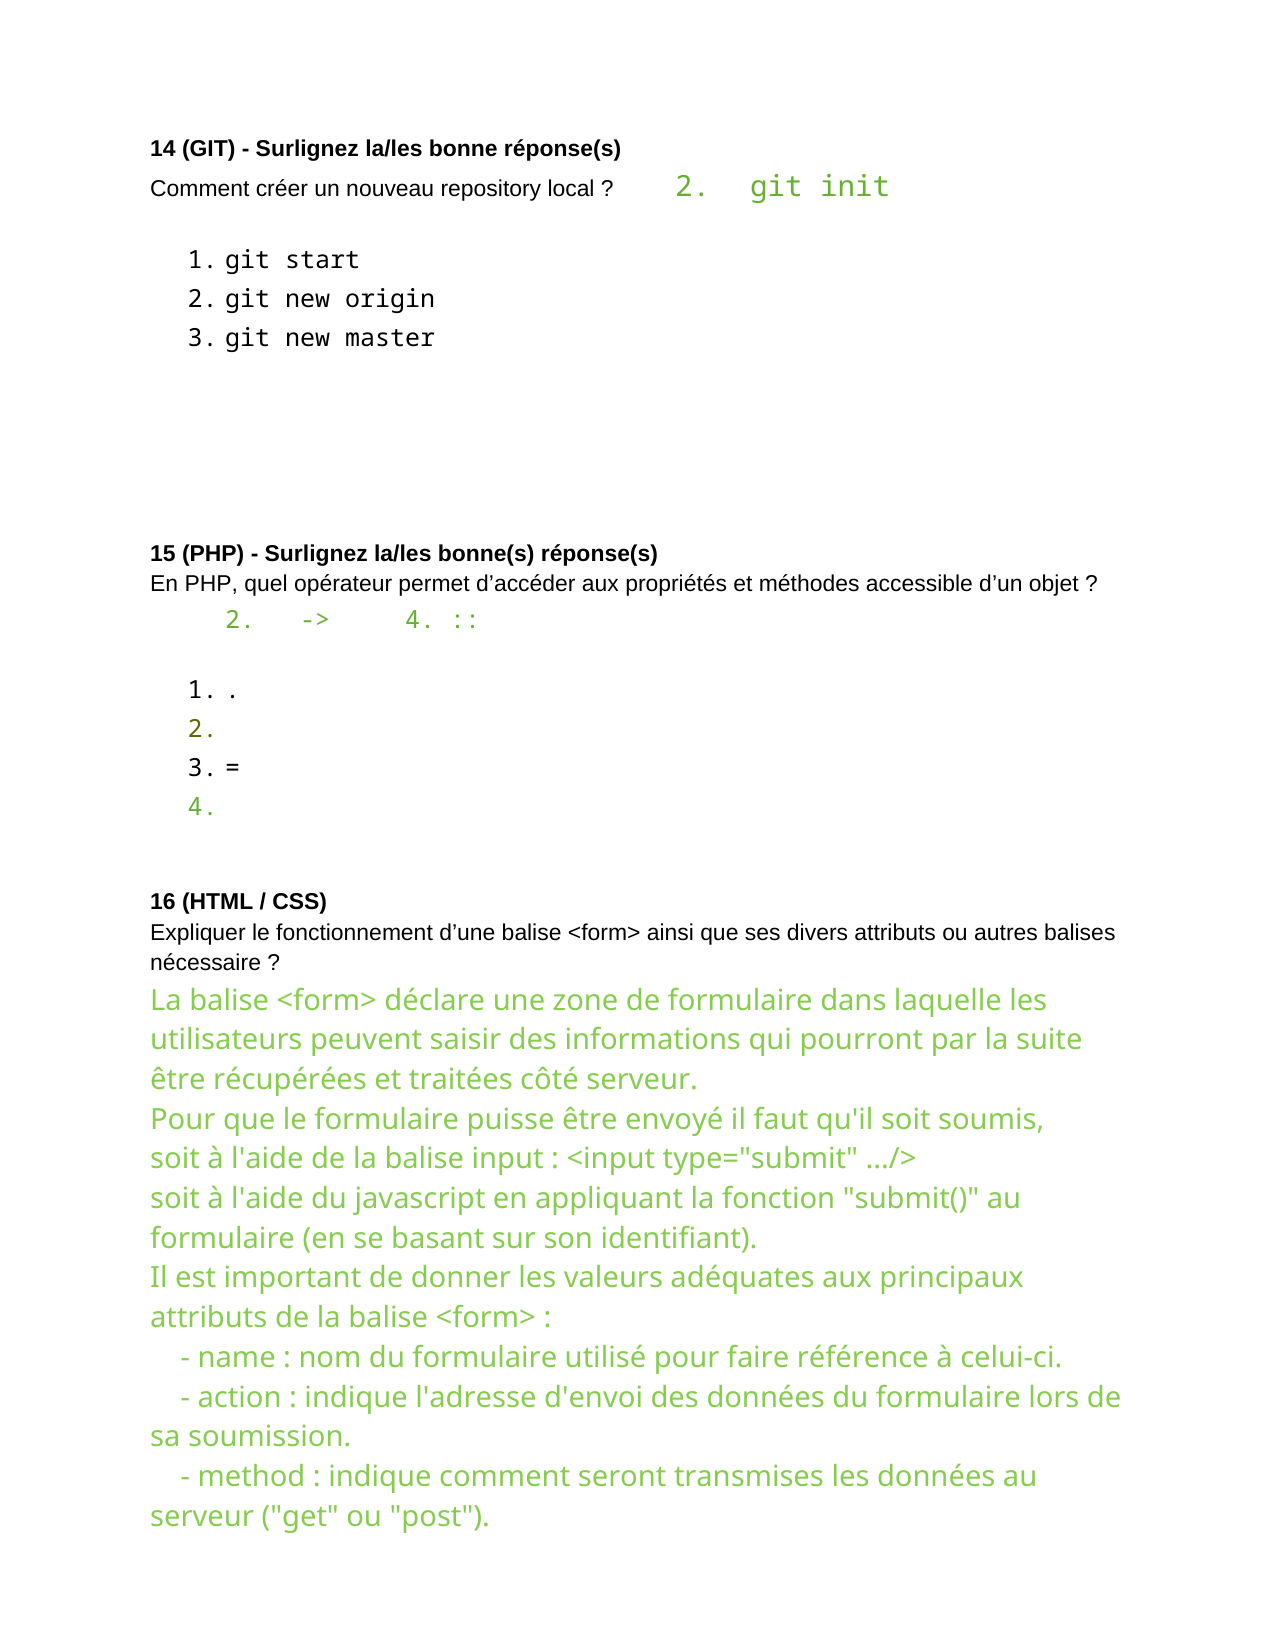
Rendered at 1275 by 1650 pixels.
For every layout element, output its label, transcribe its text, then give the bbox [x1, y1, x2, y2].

text soit à l'aide de la balise input : <input type="submit" .../> [150, 1138, 1125, 1177]
list git new origin [187, 281, 1125, 315]
text - method : indique comment seront transmises les données au serveur ("get" ou "post"). [150, 1455, 1125, 1534]
text 16 (HTML / CSS) [150, 888, 1125, 915]
list git start [187, 241, 1125, 276]
text - name : nom du formulaire utilisé pour faire référence à celui-ci. [150, 1336, 1125, 1376]
text 15 (PHP) - Surlignez la/les bonne(s) réponse(s) [150, 540, 1125, 567]
text - action : indique l'adresse d'envoi des données du formulaire lors de sa soumission. [150, 1376, 1125, 1455]
text En PHP, quel opérateur permet d’accéder aux propriétés et méthodes accessible d’un objet ? 2. -> 4. :: [150, 570, 1125, 636]
list = [187, 749, 1125, 784]
text La balise <form> déclare une zone de formulaire dans laquelle les utilisateurs peuvent saisir des informations qui pourront par la suite être récupérées et traitées côté serveur. [150, 979, 1125, 1098]
text Comment créer un nouveau repository local ? 2. git init [150, 166, 1125, 205]
text Il est important de donner les valeurs adéquates aux principaux attributs de la balise <form> : [150, 1257, 1125, 1336]
text soit à l'aide du javascript en appliquant la fonction "submit()" au formulaire (en se basant sur son identifiant). [150, 1177, 1125, 1257]
list . [187, 671, 1125, 705]
list git new master [187, 320, 1125, 354]
text Pour que le formulaire puisse être envoyé il faut qu'il soit soumis, [150, 1098, 1125, 1138]
text Expliquer le fonctionnement d’une balise <form> ainsi que ses divers attributs ou autres balises nécessaire ? [150, 918, 1125, 975]
text 14 (GIT) - Surlignez la/les bonne réponse(s) [150, 135, 1125, 162]
